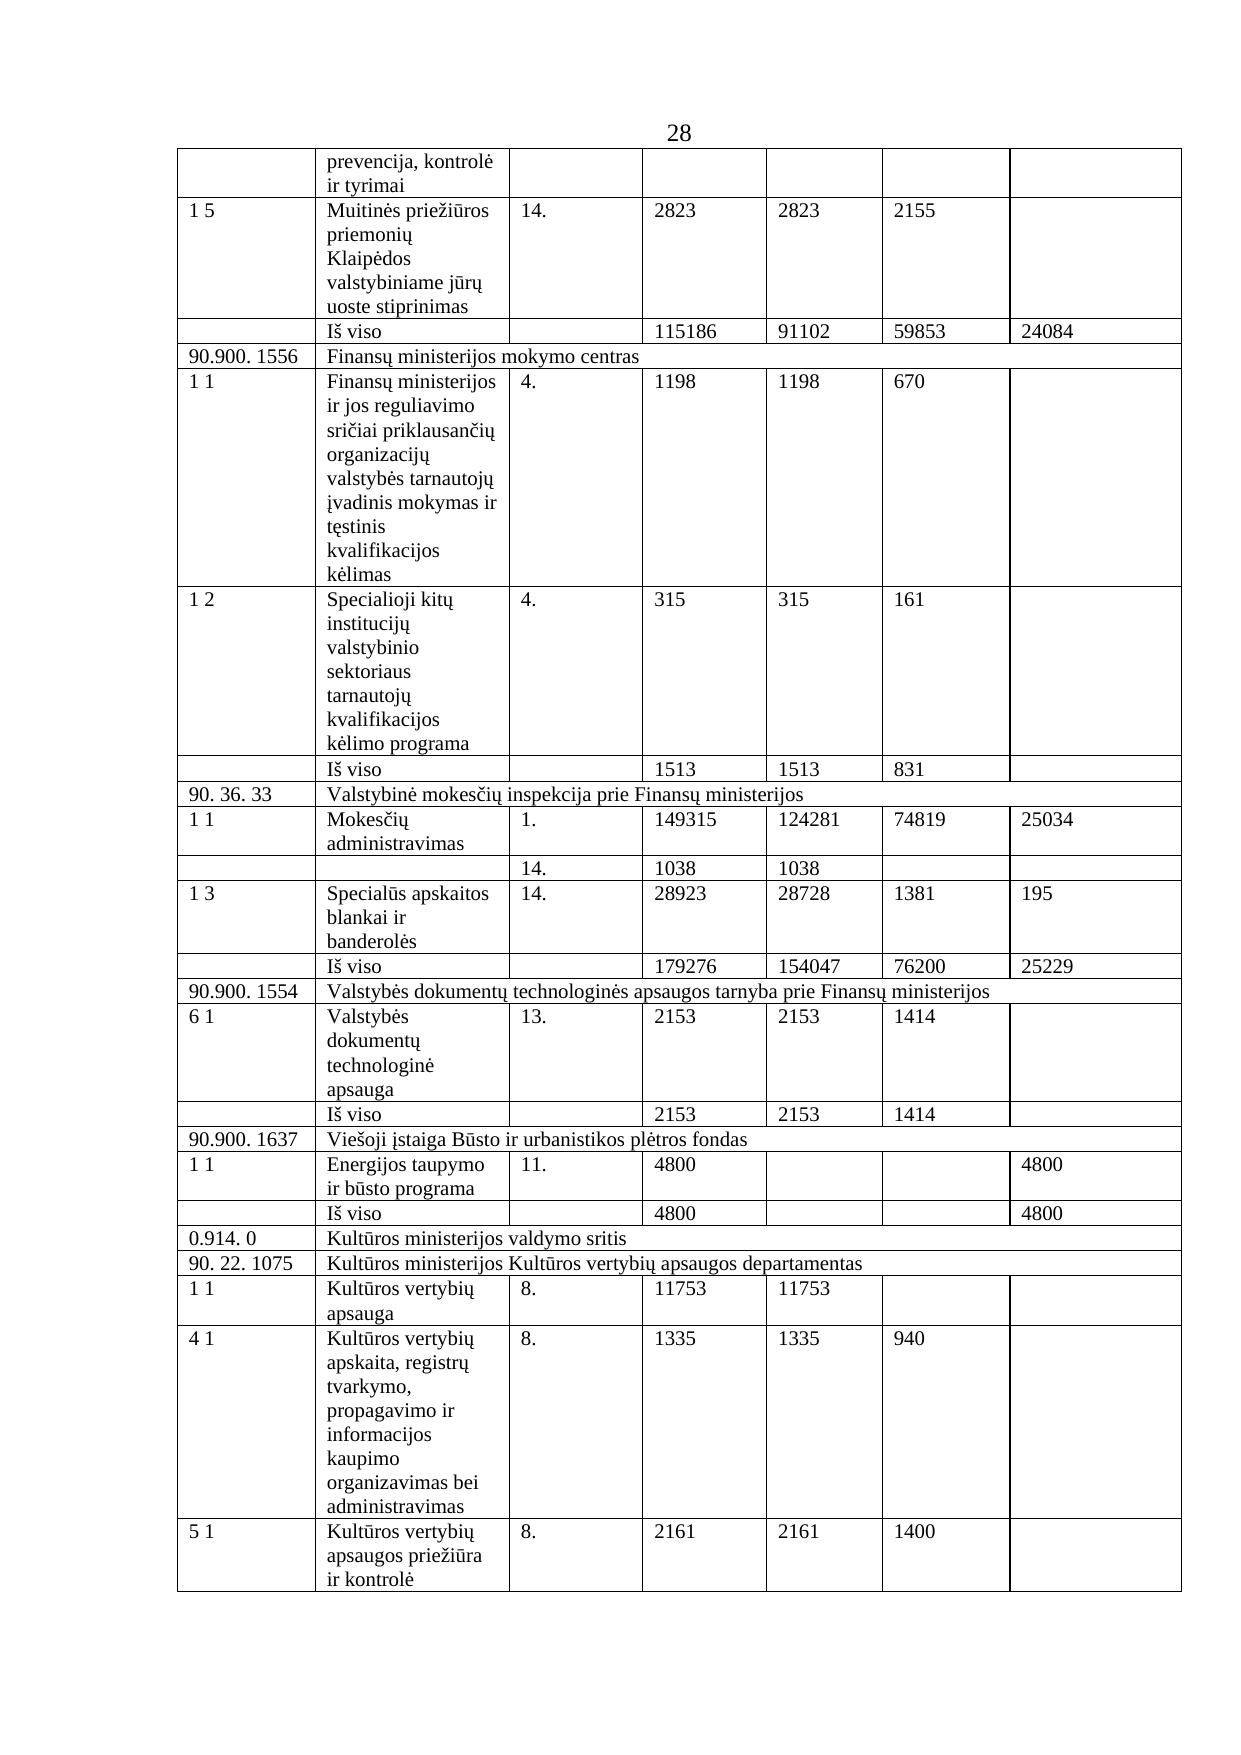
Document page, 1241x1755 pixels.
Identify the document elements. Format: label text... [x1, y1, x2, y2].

table_cell 4800 [1011, 1201, 1181, 1225]
table_cell [510, 149, 642, 197]
table_cell 76200 [883, 954, 1009, 978]
table_cell 2153 [643, 1102, 766, 1126]
table_cell [178, 756, 315, 781]
table_cell [767, 149, 882, 197]
table_cell 1 5 [178, 198, 315, 318]
table_cell 4800 [643, 1152, 766, 1200]
table_cell Kultūros ministerijos valdymo sritis [316, 1226, 1181, 1250]
table_cell Iš viso [316, 319, 509, 343]
table_cell Finansų ministerijos mokymo centras [316, 344, 1181, 368]
table_cell 90. 22. 1075 [178, 1251, 315, 1275]
table_cell [1011, 587, 1181, 755]
table_cell 8. [510, 1276, 642, 1324]
table_cell Iš viso [316, 954, 509, 978]
table_cell [510, 756, 642, 781]
table_cell [883, 856, 1009, 880]
table_cell 11753 [643, 1276, 766, 1324]
table_cell 1 1 [178, 1276, 315, 1324]
table_cell 4 1 [178, 1326, 315, 1518]
table_cell 179276 [643, 954, 766, 978]
table_cell Iš viso [316, 1102, 509, 1126]
table_cell [767, 1201, 882, 1225]
table_cell Specialioji kitų institucijų valstybinio sektoriaus tarnautojų kvalifikacijos kėlimo programa [316, 587, 509, 755]
table_cell 8. [510, 1326, 642, 1518]
table_cell 1198 [643, 369, 766, 586]
table_cell [883, 1201, 1009, 1225]
table_cell 315 [643, 587, 766, 755]
table_cell 28728 [767, 881, 882, 953]
table_cell 1 1 [178, 1152, 315, 1200]
table_cell [1011, 1519, 1181, 1591]
table_cell 2155 [883, 198, 1009, 318]
table_cell [178, 1102, 315, 1126]
table_cell 195 [1011, 881, 1181, 953]
table_cell [1011, 369, 1181, 586]
table_cell 115186 [643, 319, 766, 343]
table_cell [178, 1201, 315, 1225]
table_cell 1. [510, 807, 642, 855]
table_cell [510, 1102, 642, 1126]
table_cell [1011, 1004, 1181, 1101]
table_cell Kultūros vertybių apsauga [316, 1276, 509, 1324]
table_cell Valstybinė mokesčių inspekcija prie Finansų ministerijos [316, 782, 1181, 806]
table_cell 2823 [643, 198, 766, 318]
table_cell [883, 1276, 1009, 1324]
table_cell 1414 [883, 1102, 1009, 1126]
table_cell 24084 [1011, 319, 1181, 343]
table_cell 90.900. 1637 [178, 1127, 315, 1151]
table_cell Kultūros vertybių apsaugos priežiūra ir kontrolė [316, 1519, 509, 1591]
table_cell [767, 1152, 882, 1200]
table_cell 14. [510, 856, 642, 880]
table_cell [510, 1201, 642, 1225]
table_cell 4. [510, 587, 642, 755]
table_cell 1 1 [178, 807, 315, 855]
table_cell 11. [510, 1152, 642, 1200]
table_cell 8. [510, 1519, 642, 1591]
table_cell 4800 [643, 1201, 766, 1225]
table_cell 1400 [883, 1519, 1009, 1591]
table_cell 11753 [767, 1276, 882, 1324]
table_cell 91102 [767, 319, 882, 343]
table_cell 1513 [643, 756, 766, 781]
table_cell 1513 [767, 756, 882, 781]
table_cell 1 1 [178, 369, 315, 586]
table_cell 940 [883, 1326, 1009, 1518]
table_cell 5 1 [178, 1519, 315, 1591]
table_cell Valstybės dokumentų technologinės apsaugos tarnyba prie Finansų ministerijos [316, 979, 1181, 1003]
table_cell 74819 [883, 807, 1009, 855]
table_cell [510, 954, 642, 978]
table_cell Energijos taupymo ir būsto programa [316, 1152, 509, 1200]
table_cell [643, 149, 766, 197]
table_cell 315 [767, 587, 882, 755]
table_cell [1011, 1276, 1181, 1324]
table_cell 13. [510, 1004, 642, 1101]
table_cell [1011, 1326, 1181, 1518]
table_cell Specialūs apskaitos blankai ir banderolės [316, 881, 509, 953]
table_cell 149315 [643, 807, 766, 855]
table_cell [510, 319, 642, 343]
table_cell 4800 [1011, 1152, 1181, 1200]
table_cell 0.914. 0 [178, 1226, 315, 1250]
table_cell [178, 149, 315, 197]
table_cell [1011, 198, 1181, 318]
table_cell 1381 [883, 881, 1009, 953]
table_cell 1 2 [178, 587, 315, 755]
table_cell 14. [510, 881, 642, 953]
table_cell 25229 [1011, 954, 1181, 978]
table_cell 4. [510, 369, 642, 586]
table_cell Kultūros ministerijos Kultūros vertybių apsaugos departamentas [316, 1251, 1181, 1275]
table_cell 831 [883, 756, 1009, 781]
table_cell 2161 [767, 1519, 882, 1591]
table_cell [883, 1152, 1009, 1200]
table_cell 90.900. 1554 [178, 979, 315, 1003]
table_cell [1011, 1102, 1181, 1126]
table_cell 1335 [767, 1326, 882, 1518]
table_cell 90.900. 1556 [178, 344, 315, 368]
table_cell 2823 [767, 198, 882, 318]
table_cell 670 [883, 369, 1009, 586]
table_cell 1 3 [178, 881, 315, 953]
table_cell Viešoji įstaiga Būsto ir urbanistikos plėtros fondas [316, 1127, 1181, 1151]
table_cell [178, 856, 315, 880]
table_cell 59853 [883, 319, 1009, 343]
table_cell Muitinės priežiūros priemonių Klaipėdos valstybiniame jūrų uoste stiprinimas [316, 198, 509, 318]
table_cell Finansų ministerijos ir jos reguliavimo sričiai priklausančių organizacijų valstybės tarnautojų įvadinis mokymas ir tęstinis kvalifikacijos kėlimas [316, 369, 509, 586]
table_cell Iš viso [316, 1201, 509, 1225]
table_cell [178, 954, 315, 978]
table_cell 14. [510, 198, 642, 318]
table_cell 2153 [767, 1102, 882, 1126]
table_cell [1011, 756, 1181, 781]
table_cell 2153 [643, 1004, 766, 1101]
table_cell Iš viso [316, 756, 509, 781]
table_cell 90. 36. 33 [178, 782, 315, 806]
table_cell 2161 [643, 1519, 766, 1591]
table_cell 1414 [883, 1004, 1009, 1101]
table_cell 124281 [767, 807, 882, 855]
table_cell 28923 [643, 881, 766, 953]
table_cell 1198 [767, 369, 882, 586]
table_cell [316, 856, 509, 880]
table_cell 6 1 [178, 1004, 315, 1101]
table_cell 1335 [643, 1326, 766, 1518]
table_cell 154047 [767, 954, 882, 978]
table_cell 1038 [767, 856, 882, 880]
table_cell 161 [883, 587, 1009, 755]
table_cell Mokesčių administravimas [316, 807, 509, 855]
table_cell prevencija, kontrolė ir tyrimai [316, 149, 509, 197]
table_cell [1011, 856, 1181, 880]
table_cell [1011, 149, 1181, 197]
table_cell 2153 [767, 1004, 882, 1101]
table_cell [178, 319, 315, 343]
table_cell [883, 149, 1009, 197]
table_cell 25034 [1011, 807, 1181, 855]
table_cell Valstybės dokumentų technologinė apsauga [316, 1004, 509, 1101]
table_cell Kultūros vertybių apskaita, registrų tvarkymo, propagavimo ir informacijos kaupimo organizavimas bei administravimas [316, 1326, 509, 1518]
table_cell 1038 [643, 856, 766, 880]
